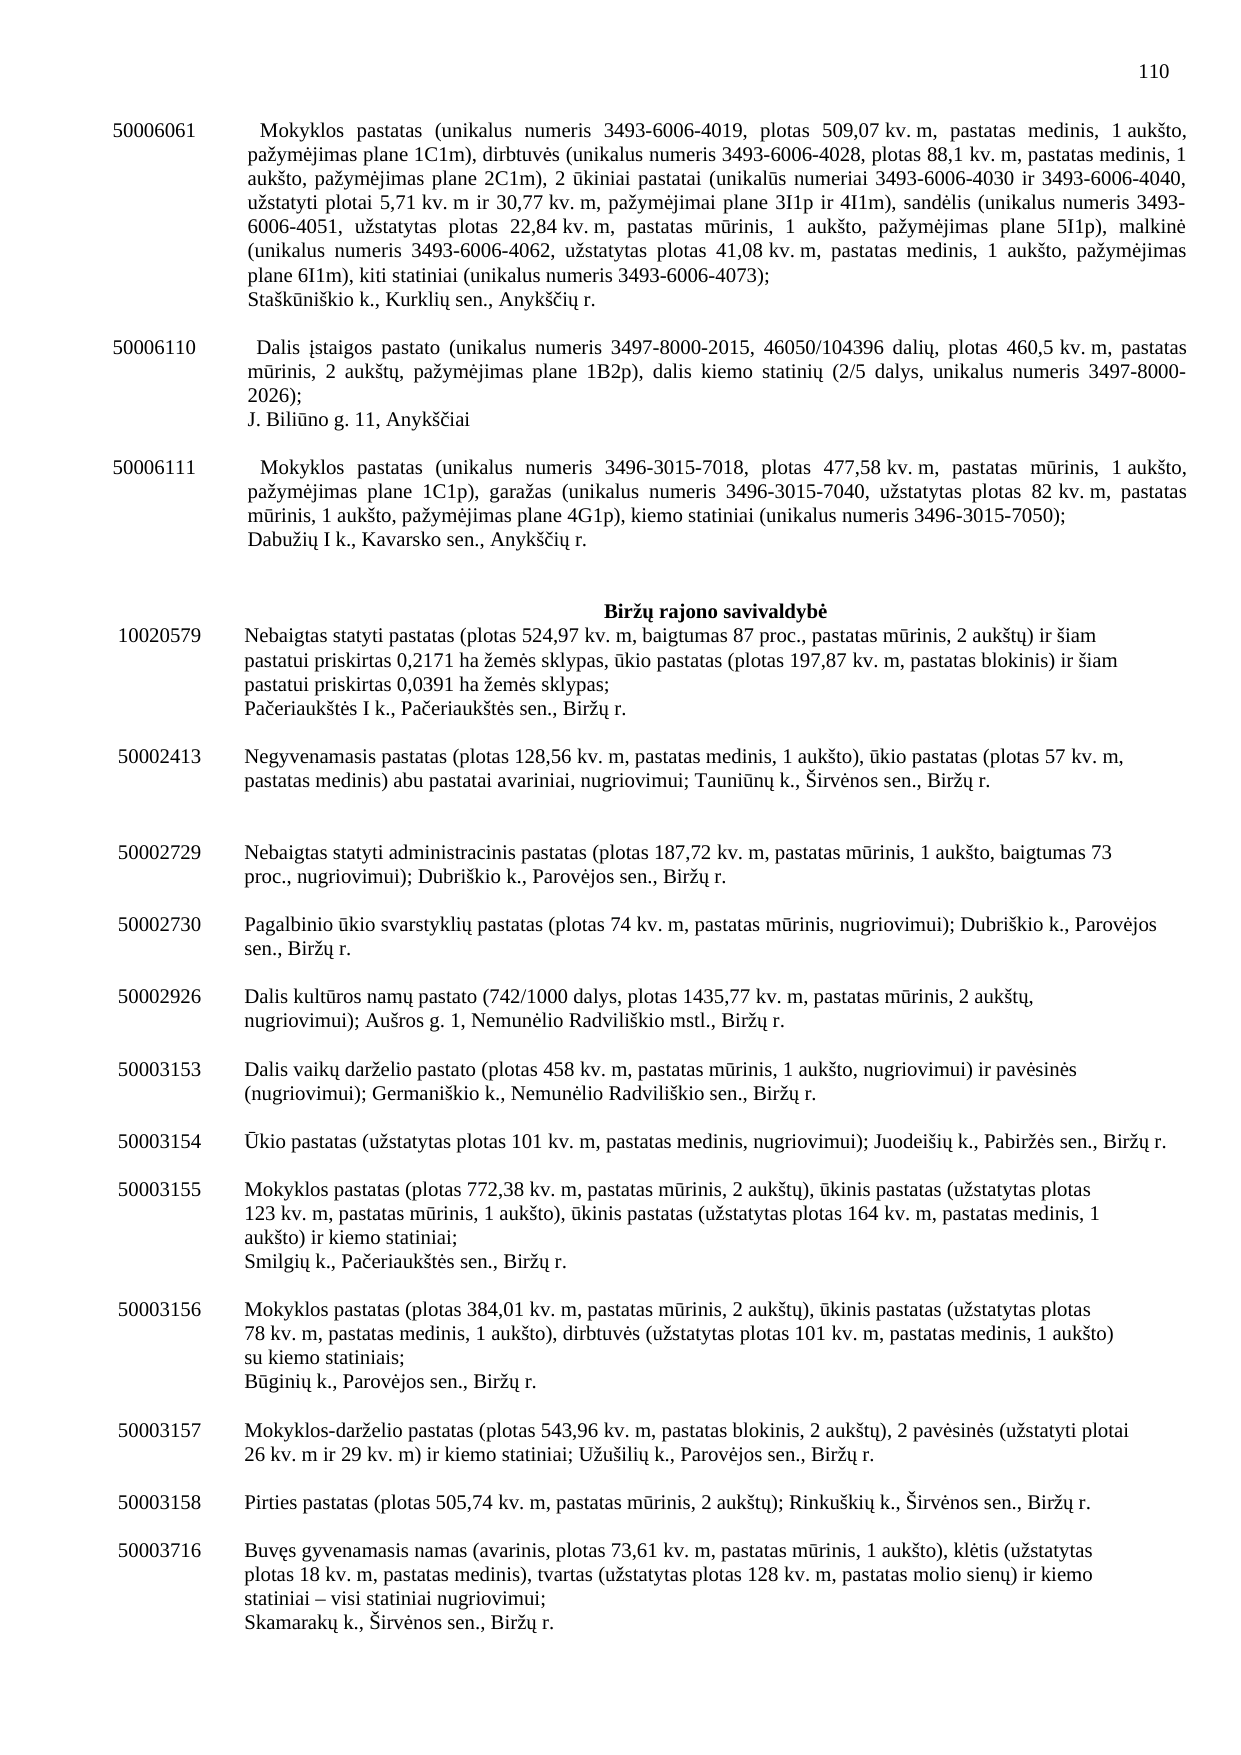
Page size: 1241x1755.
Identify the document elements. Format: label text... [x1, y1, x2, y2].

table_cell 50003157 [101, 1418, 233, 1466]
table_cell [1163, 624, 1178, 720]
table_cell [1198, 1394, 1207, 1417]
table_cell [1207, 1153, 1240, 1177]
table_cell [1198, 960, 1207, 984]
table_cell [1198, 888, 1207, 912]
table_cell [1207, 1057, 1240, 1105]
table_cell [1178, 1177, 1192, 1273]
table_cell [1178, 1490, 1192, 1514]
table_cell [1207, 984, 1240, 1032]
table_cell [1178, 744, 1192, 792]
table_cell 50003155 [101, 1177, 233, 1273]
table_cell [1163, 840, 1178, 888]
table_cell [1207, 335, 1240, 455]
table_cell Mokyklos pastatas (unikalus numeris 3496-3015-7018, plotas 477,58 kv. m, pastatas mūrinis, 1 aukšto, pažymėjimas plane 1C1p), garažas (unikalus numeris 3496-3015-7040, užstatytas plotas 82 kv. m, pastatas mūrinis, 1 aukšto, pažymėjimas plane 4G1p), kiemo statiniai (unikalus numeris 3496-3015-7050); Dabužių I k., Kavarsko sen., Anykščių r. [233, 455, 1198, 575]
table_cell [1148, 840, 1163, 888]
table_cell [101, 960, 1198, 984]
table_cell [101, 1514, 1198, 1538]
table_cell [1163, 1057, 1178, 1105]
table_cell Dalis kultūros namų pastato (742/1000 dalys, plotas 1435,77 kv. m, pastatas mūrinis, 2 aukštų, nugriovimui); Aušros g. 1, Nemunėlio Radviliškio mstl., Biržų r. [233, 984, 1148, 1032]
table_cell [1198, 816, 1207, 840]
table_cell [1198, 984, 1207, 1032]
table_cell [1178, 1538, 1192, 1634]
table_cell [1178, 912, 1192, 960]
table_cell Mokyklos-darželio pastatas (plotas 543,96 kv. m, pastatas blokinis, 2 aukštų), 2 pavėsinės (užstatyti plotai 26 kv. m ir 29 kv. m) ir kiemo statiniai; Užušilių k., Parovėjos sen., Biržų r. [233, 1418, 1148, 1466]
table_cell 10020579 [101, 624, 233, 720]
table_cell [1198, 1057, 1207, 1105]
table_cell [1207, 888, 1240, 912]
table_cell [1178, 624, 1192, 720]
table_cell [1193, 1129, 1198, 1153]
table_cell [1178, 1418, 1192, 1466]
table_cell 50002730 [101, 912, 233, 960]
table_cell [1198, 624, 1207, 720]
table_cell [1193, 1538, 1198, 1634]
table_cell [1148, 1418, 1163, 1466]
table_cell 50006111 [101, 455, 233, 575]
table_cell [1198, 1129, 1207, 1153]
table_cell [1163, 1538, 1178, 1634]
table_cell Ūkio pastatas (užstatytas plotas 101 kv. m, pastatas medinis, nugriovimui); Juodeišių k., Pabiržės sen., Biržų r. [233, 1129, 1192, 1153]
table_cell [1193, 744, 1198, 792]
table_cell 50006110 [101, 335, 233, 455]
table_cell [1198, 792, 1207, 816]
table_cell [1198, 599, 1207, 623]
table_cell [1148, 1538, 1163, 1634]
table_cell [1193, 624, 1198, 720]
table_cell Mokyklos pastatas (unikalus numeris 3493-6006-4019, plotas 509,07 kv. m, pastatas medinis, 1 aukšto, pažymėjimas plane 1C1m), dirbtuvės (unikalus numeris 3493-6006-4028, plotas 88,1 kv. m, pastatas medinis, 1 aukšto, pažymėjimas plane 2C1m), 2 ūkiniai pastatai (unikalūs numeriai 3493-6006-4030 ir 3493-6006-4040, užstatyti plotai 5,71 kv. m ir 30,77 kv. m, pažymėjimai plane 3I1p ir 4I1m), sandėlis (unikalus numeris 3493-6006-4051, užstatytas plotas 22,84 kv. m, pastatas mūrinis, 1 aukšto, pažymėjimas plane 5I1p), malkinė (unikalus numeris 3493-6006-4062, užstatytas plotas 41,08 kv. m, pastatas medinis, 1 aukšto, pažymėjimas plane 6I1m), kiti statiniai (unikalus numeris 3493-6006-4073); Staškūniškio k., Kurklių sen., Anykščių r. [233, 118, 1198, 335]
table_cell [101, 575, 1198, 599]
table_cell [101, 888, 1198, 912]
table_cell [1198, 575, 1207, 599]
table_cell [1207, 912, 1240, 960]
table_cell [101, 720, 1198, 744]
table_cell [1193, 1057, 1198, 1105]
table_cell [101, 1634, 1198, 1658]
table_cell [101, 1394, 1198, 1417]
table_cell [1148, 744, 1163, 792]
table_cell [1207, 1033, 1240, 1057]
table_cell [1148, 1490, 1163, 1514]
table_cell [1148, 984, 1163, 1032]
table_cell [101, 599, 233, 623]
table_cell [1207, 960, 1240, 984]
table_cell [1178, 840, 1192, 888]
table_cell [1193, 840, 1198, 888]
table_cell [1148, 624, 1163, 720]
table_cell [1198, 1153, 1207, 1177]
table_cell [1207, 1490, 1240, 1514]
table_cell [1198, 118, 1207, 335]
table_cell [101, 1153, 1198, 1177]
table_cell [1198, 1297, 1207, 1393]
table_cell [1148, 1177, 1163, 1273]
table_cell [101, 792, 1198, 816]
table_cell [1198, 912, 1207, 960]
table_cell [101, 1033, 1198, 1057]
table_cell [101, 816, 1198, 840]
table_cell [1163, 984, 1178, 1032]
table_cell [1207, 1129, 1240, 1153]
table_cell 50003156 [101, 1297, 233, 1393]
table_cell [1207, 816, 1240, 840]
table_cell [1198, 840, 1207, 888]
table_cell [1198, 1418, 1207, 1466]
table_cell [1207, 1297, 1240, 1393]
table_cell 50003153 [101, 1057, 233, 1105]
table_cell [1163, 1297, 1178, 1393]
table_cell [1207, 455, 1240, 575]
table_cell [101, 1466, 1198, 1490]
table_cell [1207, 1514, 1240, 1538]
table_cell [1148, 1297, 1163, 1393]
table_cell Dalis įstaigos pastato (unikalus numeris 3497-8000-2015, 46050/104396 dalių, plotas 460,5 kv. m, pastatas mūrinis, 2 aukštų, pažymėjimas plane 1B2p), dalis kiemo statinių (2/5 dalys, unikalus numeris 3497-8000-2026); J. Biliūno g. 11, Anykščiai [233, 335, 1198, 455]
table_cell [1193, 1177, 1198, 1273]
table_cell [1198, 1033, 1207, 1057]
table_cell [101, 1105, 1198, 1129]
table_cell [1198, 1105, 1207, 1129]
table_cell [1198, 1273, 1207, 1297]
table_cell [1163, 1418, 1178, 1466]
table_cell Dalis vaikų darželio pastato (plotas 458 kv. m, pastatas mūrinis, 1 aukšto, nugriovimui) ir pavėsinės (nugriovimui); Germaniškio k., Nemunėlio Radviliškio sen., Biržų r. [233, 1057, 1148, 1105]
table_cell 50003716 [101, 1538, 233, 1634]
table_cell [1207, 744, 1240, 792]
table_cell 50002926 [101, 984, 233, 1032]
table_cell [1193, 984, 1198, 1032]
table_cell [1207, 1634, 1240, 1658]
table_cell Nebaigtas statyti administracinis pastatas (plotas 187,72 kv. m, pastatas mūrinis, 1 aukšto, baigtumas 73 proc., nugriovimui); Dubriškio k., Parovėjos sen., Biržų r. [233, 840, 1148, 888]
table_cell 50002413 [101, 744, 233, 792]
table_cell [1207, 1418, 1240, 1466]
table_cell [1163, 1177, 1178, 1273]
table_cell [1198, 1514, 1207, 1538]
table_cell [1193, 1490, 1198, 1514]
table_cell [1198, 1177, 1207, 1273]
table_cell [1193, 912, 1198, 960]
table_cell [1163, 744, 1178, 792]
table_cell Pagalbinio ūkio svarstyklių pastatas (plotas 74 kv. m, pastatas mūrinis, nugriovimui); Dubriškio k., Parovėjos sen., Biržų r. [233, 912, 1178, 960]
table_cell [1198, 455, 1207, 575]
table_cell [1207, 118, 1240, 335]
table_cell [1207, 1177, 1240, 1273]
table_cell Negyvenamasis pastatas (plotas 128,56 kv. m, pastatas medinis, 1 aukšto), ūkio pastatas (plotas 57 kv. m, pastatas medinis) abu pastatai avariniai, nugriovimui; Tauniūnų k., Širvėnos sen., Biržų r. [233, 744, 1148, 792]
table_cell [1207, 1105, 1240, 1129]
table_cell [1198, 1466, 1207, 1490]
table_cell [1198, 720, 1207, 744]
table_cell Mokyklos pastatas (plotas 384,01 kv. m, pastatas mūrinis, 2 aukštų), ūkinis pastatas (užstatytas plotas 78 kv. m, pastatas medinis, 1 aukšto), dirbtuvės (užstatytas plotas 101 kv. m, pastatas medinis, 1 aukšto) su kiemo statiniais; Būginių k., Parovėjos sen., Biržų r. [233, 1297, 1148, 1393]
table_cell [1207, 1273, 1240, 1297]
table_cell [1207, 599, 1240, 623]
table_cell [1207, 792, 1240, 816]
table_cell [1193, 1297, 1198, 1393]
table_cell [1193, 1418, 1198, 1466]
table_cell [1198, 1538, 1207, 1634]
table_cell 50003154 [101, 1129, 233, 1153]
table_cell [1207, 840, 1240, 888]
table_cell [1198, 744, 1207, 792]
table_cell [1198, 1490, 1207, 1514]
table_cell [1178, 984, 1192, 1032]
table_cell [101, 1273, 1198, 1297]
table_cell [1207, 624, 1240, 720]
table_cell [1178, 1057, 1192, 1105]
table_cell 50003158 [101, 1490, 233, 1514]
table_cell Nebaigtas statyti pastatas (plotas 524,97 kv. m, baigtumas 87 proc., pastatas mūrinis, 2 aukštų) ir šiam pastatui priskirtas 0,2171 ha žemės sklypas, ūkio pastatas (plotas 197,87 kv. m, pastatas blokinis) ir šiam pastatui priskirtas 0,0391 ha žemės sklypas; Pačeriaukštės I k., Pačeriaukštės sen., Biržų r. [233, 624, 1148, 720]
table_cell [1198, 1634, 1207, 1658]
table_cell Pirties pastatas (plotas 505,74 kv. m, pastatas mūrinis, 2 aukštų); Rinkuškių k., Širvėnos sen., Biržų r. [233, 1490, 1148, 1514]
table_cell Biržų rajono savivaldybė [233, 599, 1198, 623]
table_cell Mokyklos pastatas (plotas 772,38 kv. m, pastatas mūrinis, 2 aukštų), ūkinis pastatas (užstatytas plotas 123 kv. m, pastatas mūrinis, 1 aukšto), ūkinis pastatas (užstatytas plotas 164 kv. m, pastatas medinis, 1 aukšto) ir kiemo statiniai; Smilgių k., Pačeriaukštės sen., Biržų r. [233, 1177, 1148, 1273]
table_cell [1148, 1057, 1163, 1105]
table_cell [1207, 1466, 1240, 1490]
table_cell 50006061 [101, 118, 233, 335]
table_cell [1207, 1538, 1240, 1634]
table_cell [1178, 1297, 1192, 1393]
table_cell [1207, 720, 1240, 744]
table_cell Buvęs gyvenamasis namas (avarinis, plotas 73,61 kv. m, pastatas mūrinis, 1 aukšto), klėtis (užstatytas plotas 18 kv. m, pastatas medinis), tvartas (užstatytas plotas 128 kv. m, pastatas molio sienų) ir kiemo statiniai – visi statiniai nugriovimui; Skamarakų k., Širvėnos sen., Biržų r. [233, 1538, 1148, 1634]
table_cell [1207, 575, 1240, 599]
table_cell [1207, 1394, 1240, 1417]
table_cell [1163, 1490, 1178, 1514]
table_cell 50002729 [101, 840, 233, 888]
table_cell [1198, 335, 1207, 455]
